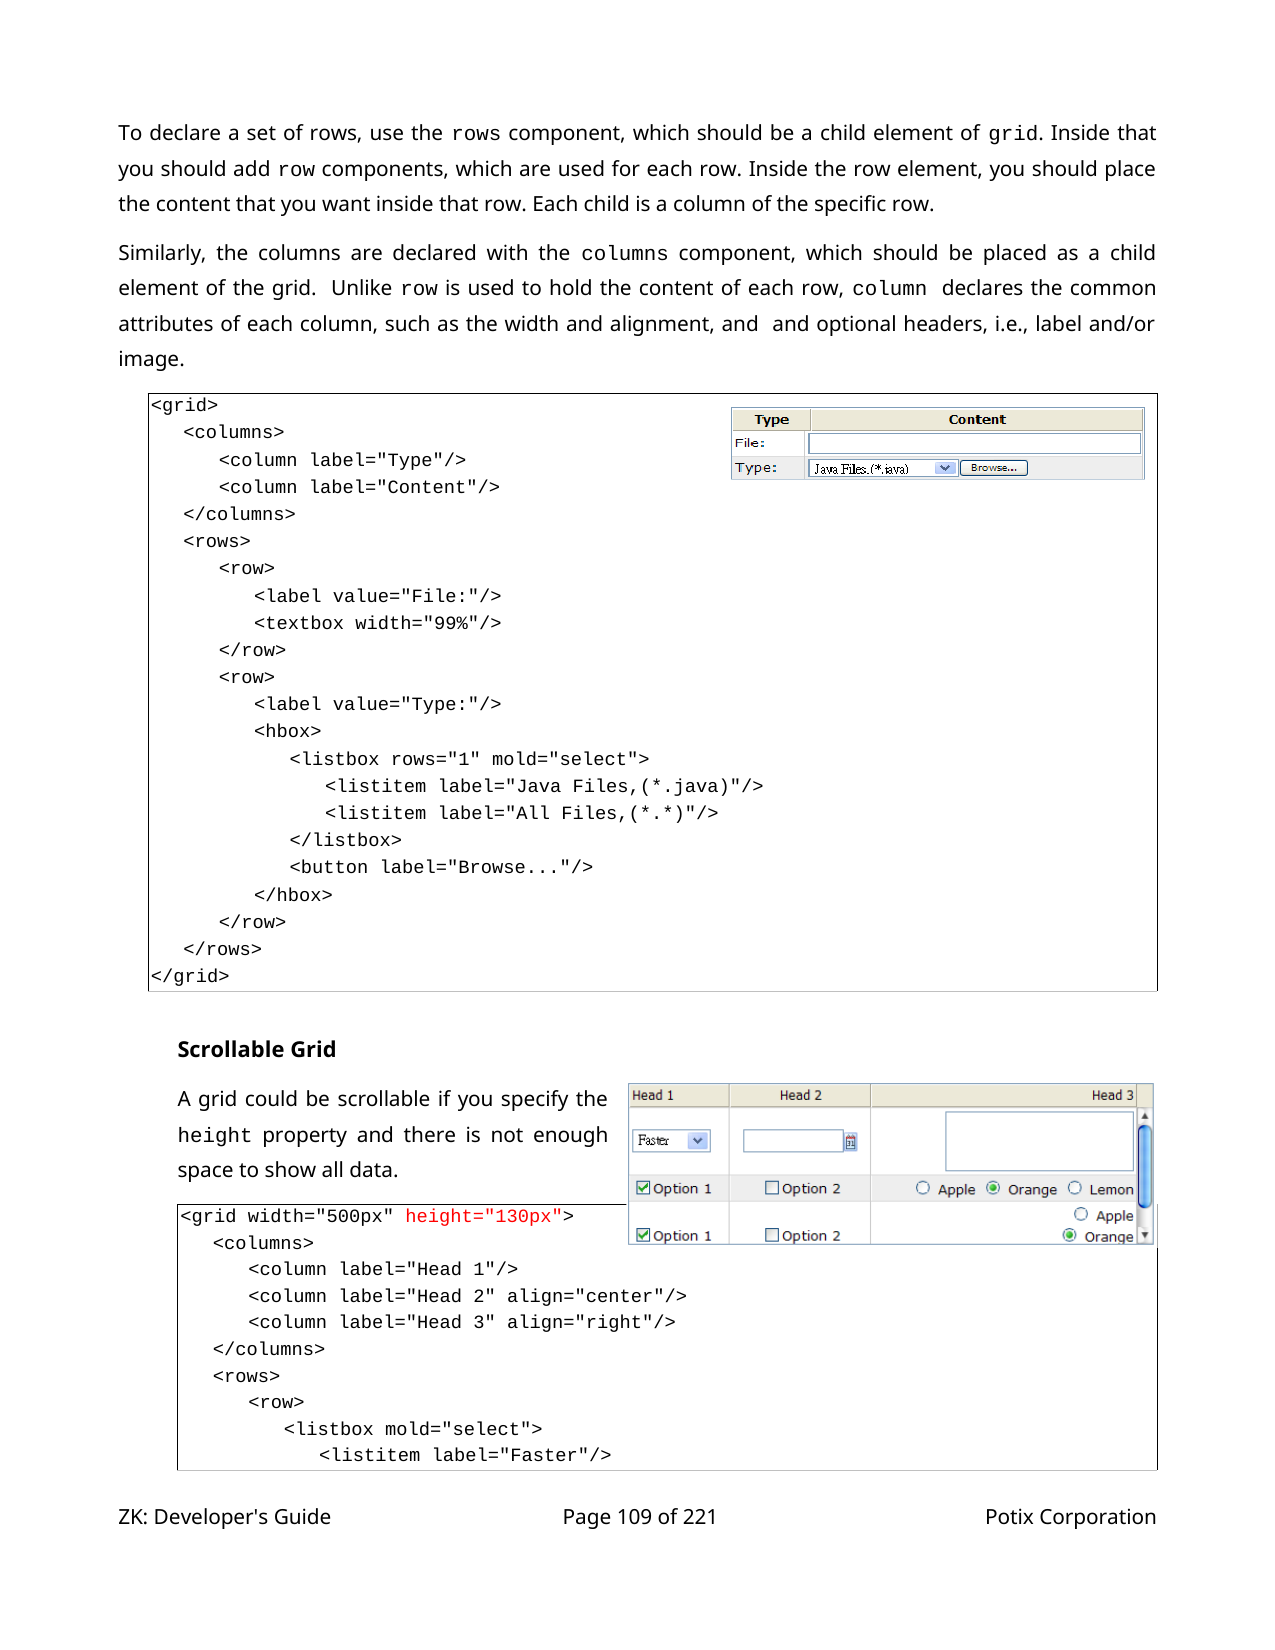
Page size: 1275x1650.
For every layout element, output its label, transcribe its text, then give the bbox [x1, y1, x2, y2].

text <label value="Type:"/> [149, 692, 1157, 716]
picture [626, 1081, 1158, 1248]
text <grid> [149, 394, 1157, 417]
text <grid width="500px" height="130px"> <columns> <column label="Head 1"/> <column label="Head 2" align="center"/> <column label="Head 3" align="right"/> </columns> <rows> <row> <listbox mold="select"> <listitem label="Faster"/> [178, 1205, 1157, 1470]
text <listitem label="Java Files,(*.java)"/> [149, 774, 1157, 798]
text </rows> [149, 937, 1157, 961]
subtitle Scrollable Grid [177, 1034, 1157, 1064]
text <listbox rows="1" mold="select"> [149, 747, 1157, 771]
text To declare a set of rows, use the rows component, which should be a child element of grid. Inside that you should add row components, which are used for each row. Inside the row element, you should place the content that you want inside that row. Each child is a column of the specific row. [118, 118, 1157, 217]
text <columns> [149, 420, 731, 444]
text <button label="Browse..."/> [149, 855, 1157, 879]
text <column label="Type"/> [149, 447, 731, 472]
text </row> [149, 910, 1157, 934]
text <hbox> [149, 719, 1157, 744]
text <column label="Content"/> [149, 475, 1157, 499]
text </listbox> [149, 828, 1157, 852]
text [1148, 420, 1157, 444]
text A grid could be scrollable if you specify the height property and there is not enough space to show all data. [177, 1084, 626, 1183]
text </row> [149, 638, 1157, 662]
text <textbox width="99%"/> [149, 611, 1157, 635]
text <row> [149, 556, 1157, 581]
text <row> [149, 665, 1157, 689]
text <rows> [149, 529, 1157, 553]
text <listitem label="All Files,(*.*)"/> [149, 801, 1157, 825]
text </columns> [149, 502, 1157, 526]
text <label value="File:"/> [149, 583, 1157, 608]
text Similarly, the columns are declared with the columns component, which should be placed as a child element of the grid. Unlike row is used to hold the content of each row, column declares the common attributes of each column, such as the width and alignment, and and optional headers, i.e., label and/or image. [118, 238, 1157, 372]
text </grid> [149, 964, 1157, 991]
picture [731, 405, 1148, 480]
text </hbox> [149, 882, 1157, 907]
